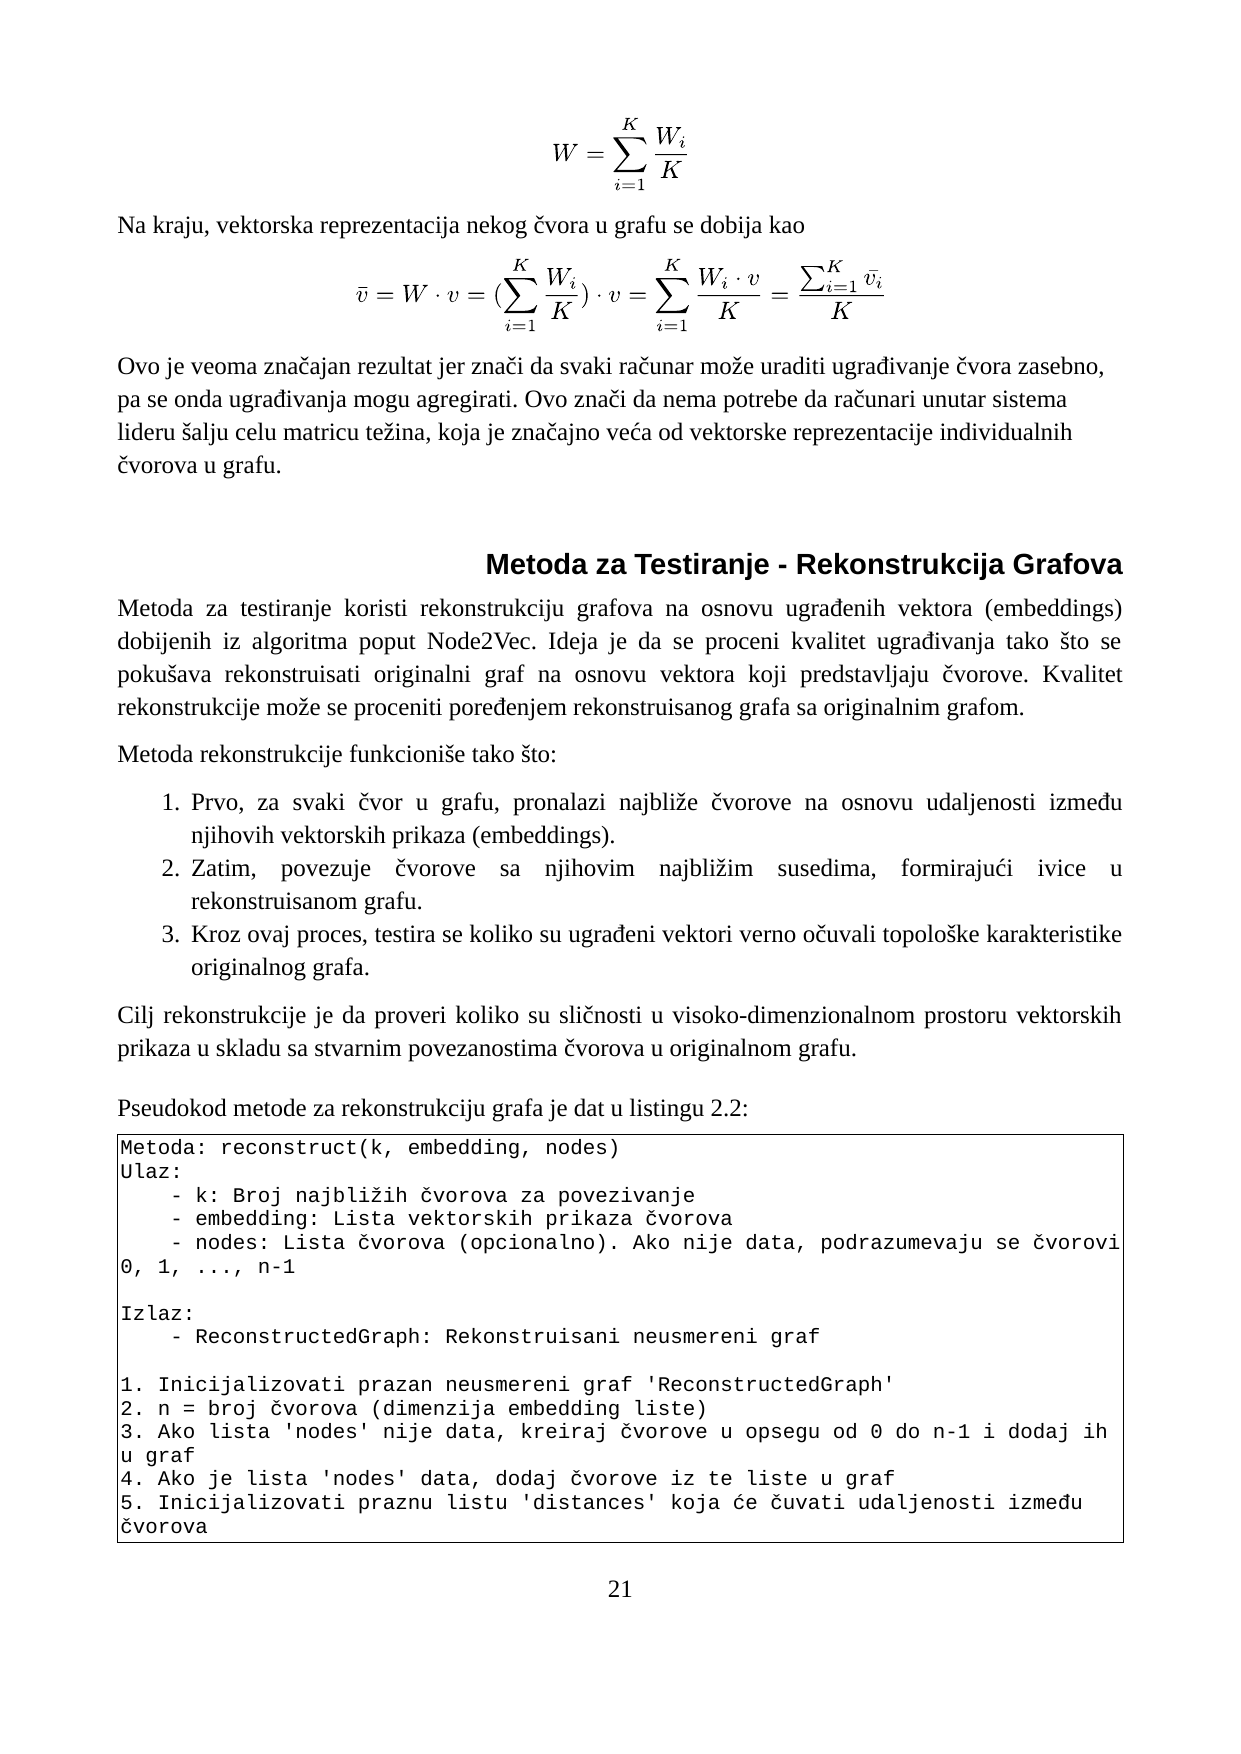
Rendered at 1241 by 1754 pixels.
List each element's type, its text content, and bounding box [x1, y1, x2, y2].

list Prvo, za svaki čvor u grafu, pronalazi najbliže čvorove na osnovu udaljenosti između njihovih vektorskih prikaza (embeddings). [161, 787, 1123, 849]
subtitle Pseudokod metode za rekonstrukciju grafa je dat u listingu 2.2: [117, 1093, 1123, 1122]
list Kroz ovaj proces, testira se koliko su ugrađeni vektori verno očuvali topološke karakteristike originalnog grafa. [161, 919, 1123, 981]
text 2. n = broj čvorova (dimenzija embedding liste) [118, 1394, 1123, 1418]
text Na kraju, vektorska reprezentacija nekog čvora u grafu se dobija kao [117, 210, 1123, 239]
text Ovo je veoma značajan rezultat jer znači da svaki računar može uraditi ugrađivanje čvora zasebno, pa se onda ugrađivanja mogu agregirati. Ovo znači da nema potrebe da računari unutar sistema lideru šalju celu matricu težina, koja je značajno veća od vektorske reprezentacije individualnih čvorova u grafu. [117, 351, 1123, 479]
text 4. Ako je lista 'nodes' data, dodaj čvorove iz te liste u graf [118, 1465, 1123, 1489]
text Izlaz: [118, 1300, 1123, 1323]
text Ulaz: [118, 1158, 1123, 1182]
text - ReconstructedGraph: Rekonstruisani neusmereni graf [118, 1323, 1123, 1350]
text - k: Broj najbližih čvorova za povezivanje [118, 1182, 1123, 1205]
text - nodes: Lista čvorova (opcionalno). Ako nije data, podrazumevaju se čvorovi 0, 1, ..., n-1 [118, 1229, 1123, 1279]
subtitle Metoda za Testiranje - Rekonstrukcija Grafova [117, 547, 1123, 581]
text Metoda za testiranje koristi rekonstrukciju grafova na osnovu ugrađenih vektora (embeddings) dobijenih iz algoritma poput Node2Vec. Ideja je da se proceni kvalitet ugrađivanja tako što se pokušava rekonstruisati originalni graf na osnovu vektora koji predstavljaju čvorove. Kvalitet rekonstrukcije može se proceniti poređenjem rekonstruisanog grafa sa originalnim grafom. [117, 593, 1123, 721]
text - embedding: Lista vektorskih prikaza čvorova [118, 1205, 1123, 1229]
list Zatim, povezuje čvorove sa njihovim najbližim susedima, formirajući ivice u rekonstruisanom grafu. [161, 853, 1123, 915]
text Metoda rekonstrukcije funkcioniše tako što: [117, 739, 1123, 768]
text Cilj rekonstrukcije je da proveri koliko su sličnosti u visoko-dimenzionalnom prostoru vektorskih prikaza u skladu sa stvarnim povezanostima čvorova u originalnom grafu. [117, 1000, 1123, 1062]
text 3. Ako lista 'nodes' nije data, kreiraj čvorove u opsegu od 0 do n-1 i dodaj ih u graf [118, 1418, 1123, 1465]
text Metoda: reconstruct(k, embedding, nodes) [118, 1135, 1123, 1158]
text 5. Inicijalizovati praznu listu 'distances' koja će čuvati udaljenosti između čvorova [118, 1489, 1123, 1542]
text 1. Inicijalizovati prazan neusmereni graf 'ReconstructedGraph' [118, 1371, 1123, 1394]
